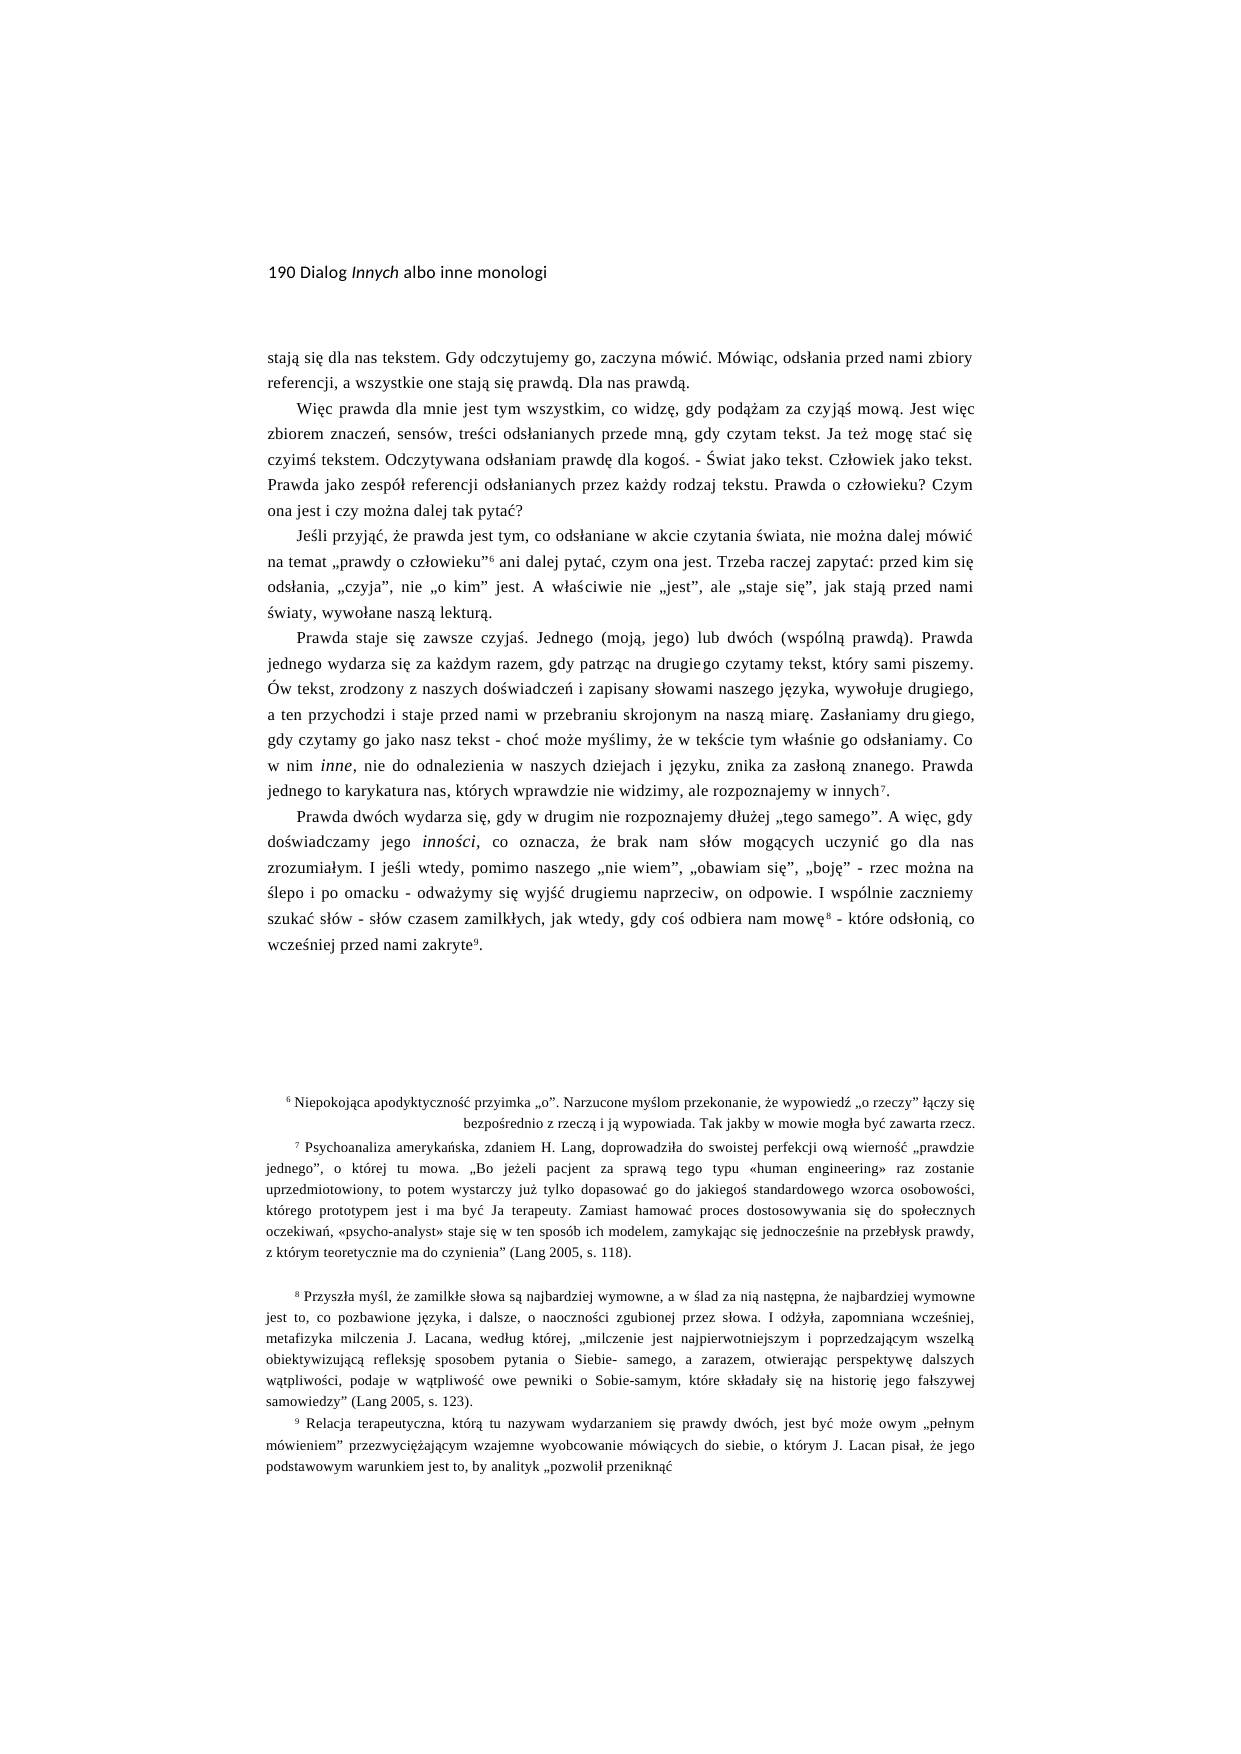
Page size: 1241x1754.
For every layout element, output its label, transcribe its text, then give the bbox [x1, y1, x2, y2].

text Jeśli przyjąć, że prawda jest tym, co odsłaniane w akcie czytania świata, nie można dalej mówić na temat „prawdy o człowieku”6 ani dalej pytać, czym ona jest. Trzeba raczej zapytać: przed kim się odsłania, „czyja”, nie „o kim” jest. A właś­ciwie nie „jest”, ale „staje się”, jak stają przed nami światy, wywołane naszą lekturą. [267, 521, 974, 623]
text 190 Dialog Innych albo inne monologi [268, 264, 606, 282]
text 9 Relacja terapeutyczna, którą tu nazywam wydarzaniem się prawdy dwóch, jest być może owym „pełnym mówieniem” przezwyciężającym wzajemne wyobcowanie mówiących do siebie, o którym J. Lacan pisał, że jego podstawowym warunkiem jest to, by analityk „pozwolił przeniknąć [266, 1412, 977, 1475]
text stają się dla nas tekstem. Gdy odczytujemy go, zaczyna mówić. Mówiąc, odsłania przed nami zbiory referencji, a wszystkie one stają się prawdą. Dla nas prawdą. [267, 343, 974, 394]
text 7 Psychoanaliza amerykańska, zdaniem H. Lang, doprowadziła do swoistej perfekcji ową wierność „prawdzie jednego”, o której tu mowa. „Bo jeżeli pacjent za sprawą tego typu «human engineering» raz zostanie uprzedmiotowiony, to potem wystarczy już tylko dopasować go do jakiegoś standardowego wzorca osobowości, którego prototypem jest i ma być Ja terapeuty. Zamiast hamować proces dostosowywania się do społecznych oczekiwań, «psycho-analyst» staje się w ten sposób ich modelem, zamykając się jednocześnie na przebłysk prawdy, z którym teoretycznie ma do czynienia” (Lang 2005, s. 118). [266, 1136, 977, 1262]
text Prawda dwóch wydarza się, gdy w drugim nie rozpoznajemy dłużej „tego samego”. A więc, gdy doświadczamy jego inności, co oznacza, że brak nam słów mogących uczynić go dla nas zrozumiałym. I jeśli wtedy, pomimo naszego „nie wiem”, „obawiam się”, „boję” - rzec można na ślepo i po omacku - odważymy się wyjść drugiemu naprzeciw, on odpowie. I wspólnie zaczniemy szukać słów - słów czasem zamilkłych, jak wtedy, gdy coś odbiera nam mowę8 - które odsło­nią, co wcześniej przed nami zakryte9. [267, 802, 974, 955]
text Więc prawda dla mnie jest tym wszystkim, co widzę, gdy podążam za czy­jąś mową. Jest więc zbiorem znaczeń, sensów, treści odsłanianych przede mną, gdy czytam tekst. Ja też mogę stać się czyimś tekstem. Odczytywana odsłaniam prawdę dla kogoś. - Świat jako tekst. Człowiek jako tekst. Prawda jako zespół referencji odsłanianych przez każdy rodzaj tekstu. Prawda o człowieku? Czym ona jest i czy można dalej tak pytać? [267, 394, 974, 521]
text Prawda staje się zawsze czyjaś. Jednego (moją, jego) lub dwóch (wspólną prawdą). Prawda jednego wydarza się za każdym razem, gdy patrząc na drugie­go czytamy tekst, który sami piszemy. Ów tekst, zrodzony z naszych doświad­czeń i zapisany słowami naszego języka, wywołuje drugiego, a ten przychodzi i staje przed nami w przebraniu skrojonym na naszą miarę. Zasłaniamy dru­giego, gdy czytamy go jako nasz tekst - choć może myślimy, że w tekście tym właśnie go odsłaniamy. Co w nim inne, nie do odnalezienia w naszych dziejach i języku, znika za zasłoną znanego. Prawda jednego to karykatura nas, których wprawdzie nie widzimy, ale rozpoznajemy w innych7. [267, 623, 974, 802]
text 8 Przyszła myśl, że zamilkłe słowa są najbardziej wymowne, a w ślad za nią następna, że najbardziej wymowne jest to, co pozbawione języka, i dalsze, o naoczności zgubionej przez słowa. I odżyła, zapomniana wcześniej, metafizyka milczenia J. Lacana, według której, „milczenie jest najpierwotniejszym i poprzedzającym wszelką obiektywizującą refleksję sposobem pytania o Siebie- samego, a zarazem, otwierając perspektywę dalszych wątpliwości, podaje w wątpliwość owe pewniki o Sobie-samym, które składały się na historię jego fałszywej samowiedzy” (Lang 2005, s. 123). [266, 1285, 977, 1411]
text 6 Niepokojąca apodyktyczność przyimka „o”. Narzucone myślom przekonanie, że wypowiedź „o rzeczy” łączy się bezpośrednio z rzeczą i ją wypowiada. Tak jakby w mowie mogła być zawarta rzecz. [266, 1090, 977, 1132]
